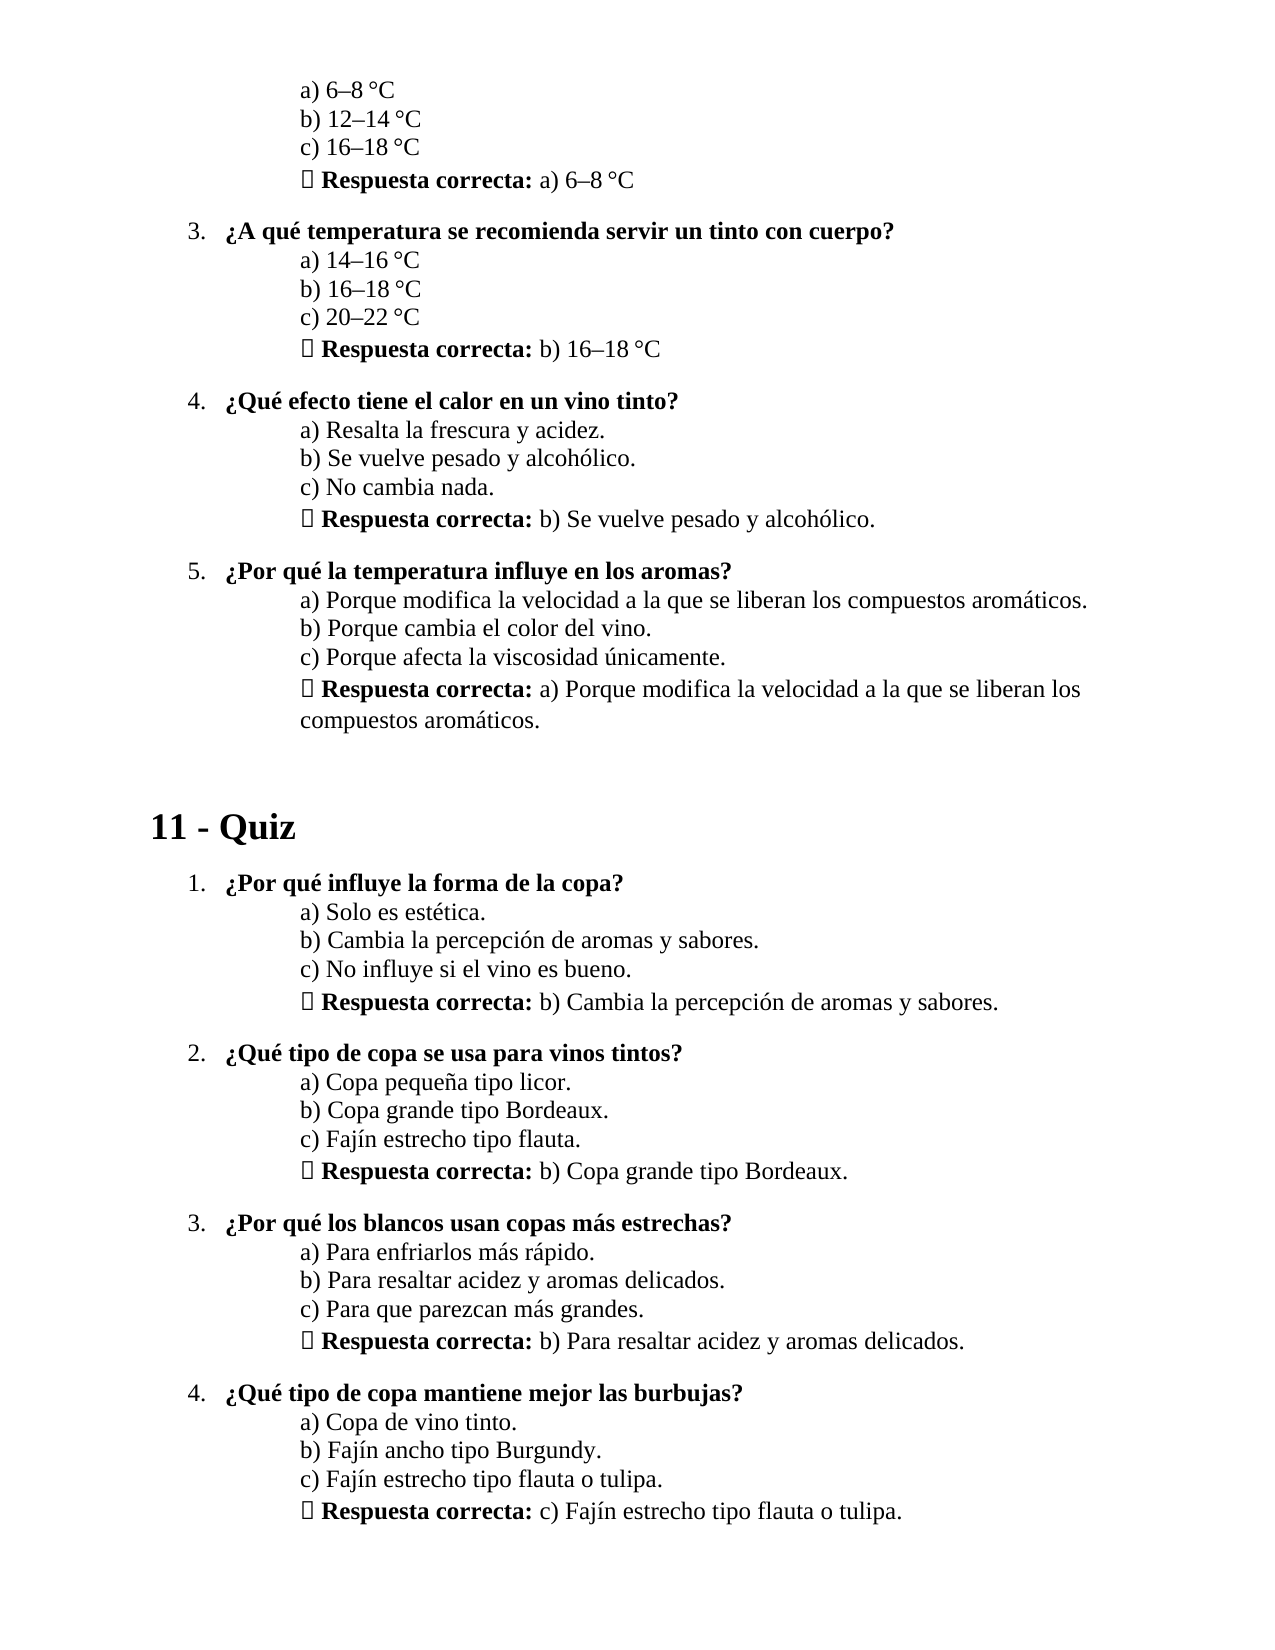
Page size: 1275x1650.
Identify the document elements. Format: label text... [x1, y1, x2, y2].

list ¿Por qué la temperatura influye en los aromas? a) Porque modifica la velocidad a la que se liberan los compuestos aromáticos. b) Porque cambia el color del vino. c) Porque afecta la viscosidad únicamente. ✅ Respuesta correcta: a) Porque modifica la velocidad a la que se liberan los compuestos aromáticos. [187, 556, 1125, 734]
list ¿A qué temperatura se recomienda servir un tinto con cuerpo? a) 14–16 °C b) 16–18 °C c) 20–22 °C ✅ Respuesta correcta: b) 16–18 °C [187, 216, 1125, 365]
text 11 - Quiz [150, 804, 1125, 847]
list ¿Qué efecto tiene el calor en un vino tinto? a) Resalta la frescura y acidez. b) Se vuelve pesado y alcohólico. c) No cambia nada. ✅ Respuesta correcta: b) Se vuelve pesado y alcohólico. [187, 386, 1125, 535]
list ¿Qué tipo de copa se usa para vinos tintos? a) Copa pequeña tipo licor. b) Copa grande tipo Bordeaux. c) Fajín estrecho tipo flauta. ✅ Respuesta correcta: b) Copa grande tipo Bordeaux. [187, 1038, 1125, 1187]
list a) 6–8 °C b) 12–14 °C c) 16–18 °C ✅ Respuesta correcta: a) 6–8 °C [187, 75, 1125, 195]
list ¿Por qué influye la forma de la copa? a) Solo es estética. b) Cambia la percepción de aromas y sabores. c) No influye si el vino es bueno. ✅ Respuesta correcta: b) Cambia la percepción de aromas y sabores. [187, 868, 1125, 1017]
list ¿Por qué los blancos usan copas más estrechas? a) Para enfriarlos más rápido. b) Para resaltar acidez y aromas delicados. c) Para que parezcan más grandes. ✅ Respuesta correcta: b) Para resaltar acidez y aromas delicados. [187, 1208, 1125, 1357]
list ¿Qué tipo de copa mantiene mejor las burbujas? a) Copa de vino tinto. b) Fajín ancho tipo Burgundy. c) Fajín estrecho tipo flauta o tulipa. ✅ Respuesta correcta: c) Fajín estrecho tipo flauta o tulipa. [187, 1378, 1125, 1527]
